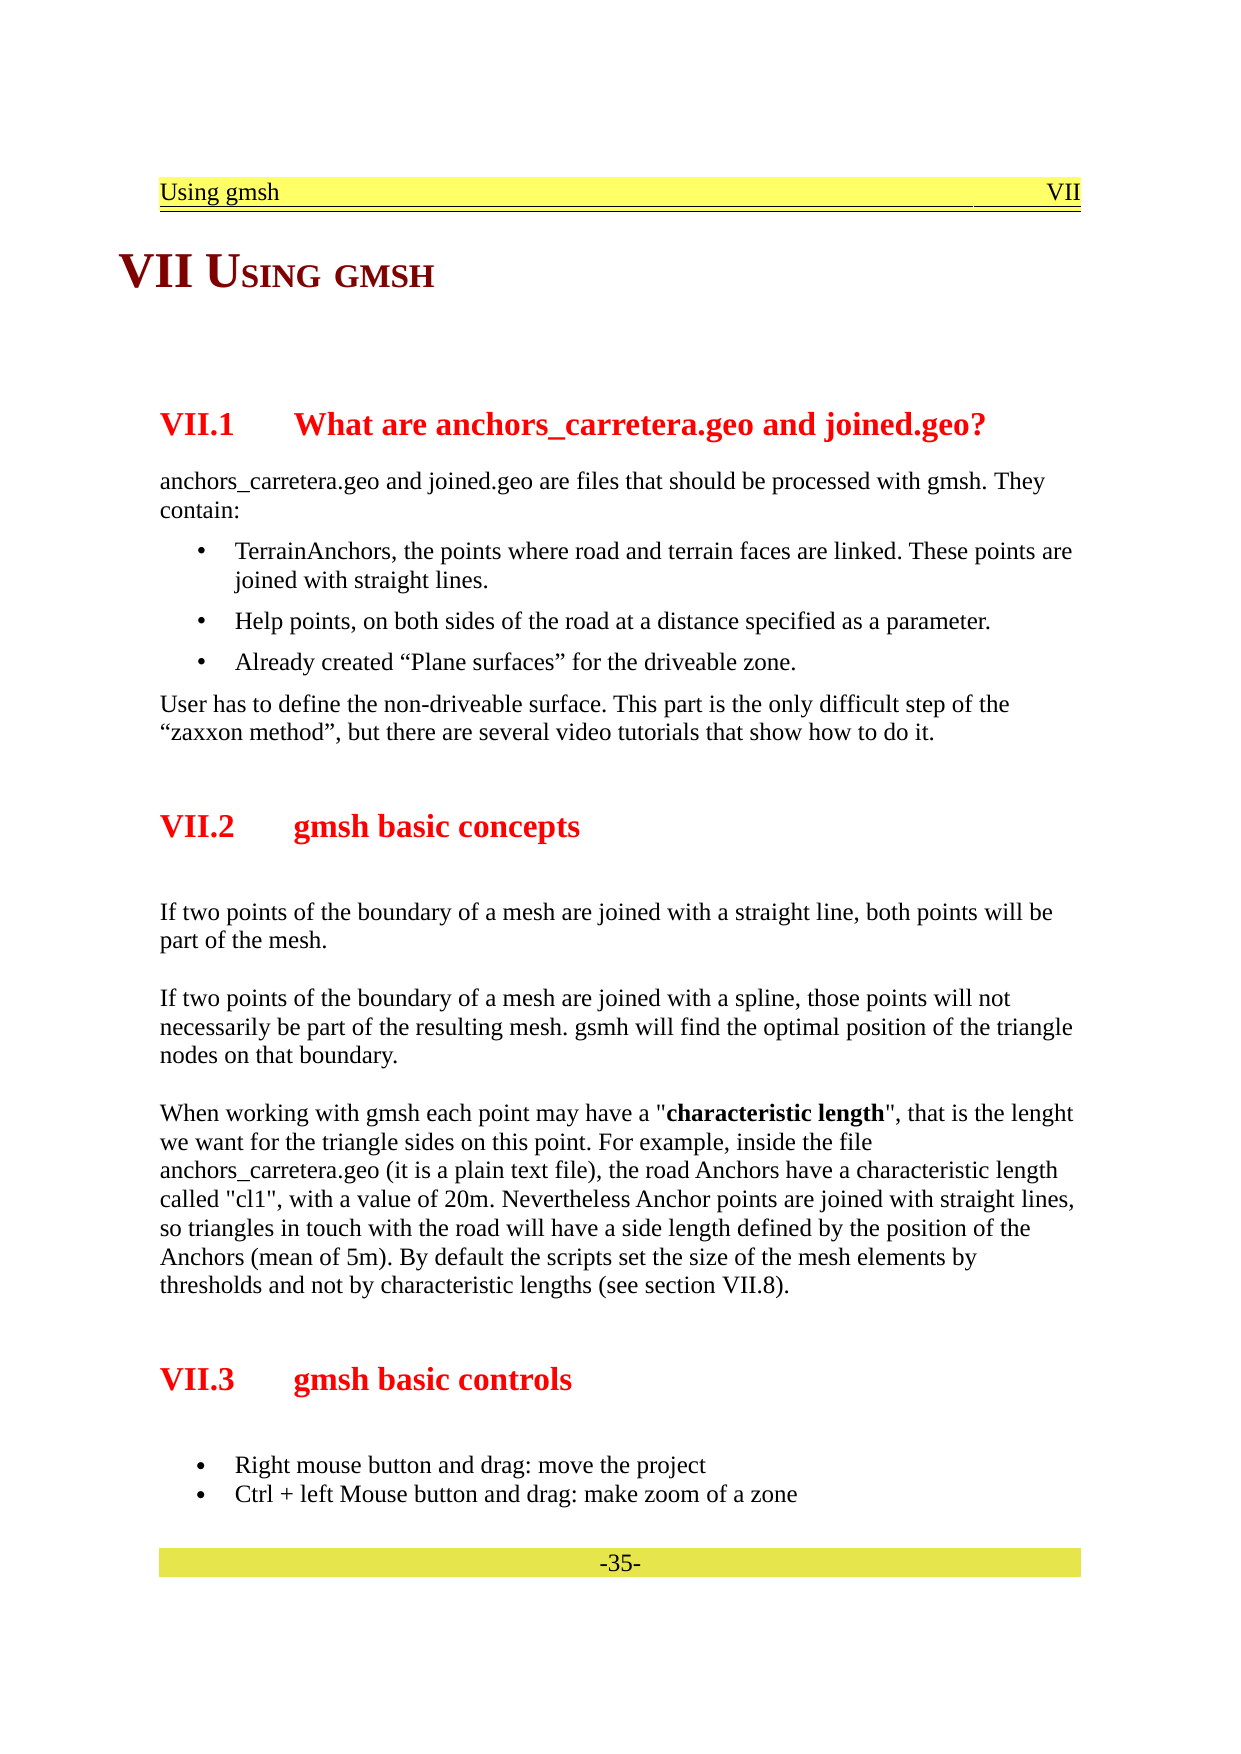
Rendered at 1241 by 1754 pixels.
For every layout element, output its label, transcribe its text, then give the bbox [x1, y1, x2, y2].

text User has to define the non-driveable surface. This part is the only difficult step of the “zaxxon method”, but there are several video tutorials that show how to do it. [159, 689, 1081, 746]
list Ctrl + left Mouse button and drag: make zoom of a zone [197, 1479, 1081, 1508]
subtitle gmsh basic concepts [159, 806, 1081, 844]
text If two points of the boundary of a mesh are joined with a straight line, both points will be part of the mesh. If two points of the boundary of a mesh are joined with a spline, those points will not necessarily be part of the resulting mesh. gsmh will find the optimal position of the triangle nodes on that boundary. When working with gmsh each point may have a "characteristic length", that is the lenght we want for the triangle sides on this point. For example, inside the file anchors_carretera.geo (it is a plain text file), the road Anchors have a characteristic length called "cl1", with a value of 20m. Nevertheless Anchor points are joined with straight lines, so triangles in touch with the road will have a side length defined by the position of the Anchors (mean of 5m). By default the scripts set the size of the mesh elements by thresholds and not by characteristic lengths (see section VII.8). [159, 897, 1081, 1299]
subtitle What are anchors_carretera.geo and joined.geo? [159, 404, 1081, 443]
subtitle Using gmsh [118, 240, 1081, 298]
list Help points, on both sides of the road at a distance specified as a parameter. [197, 606, 1081, 635]
list Right mouse button and drag: move the project [197, 1450, 1081, 1479]
text anchors_carretera.geo and joined.geo are files that should be processed with gmsh. They contain: [159, 466, 1081, 524]
subtitle gmsh basic controls [159, 1359, 1081, 1397]
list Already created “Plane surfaces” for the driveable zone. [197, 647, 1081, 676]
list TerrainAnchors, the points where road and terrain faces are linked. These points are joined with straight lines. [197, 536, 1081, 594]
